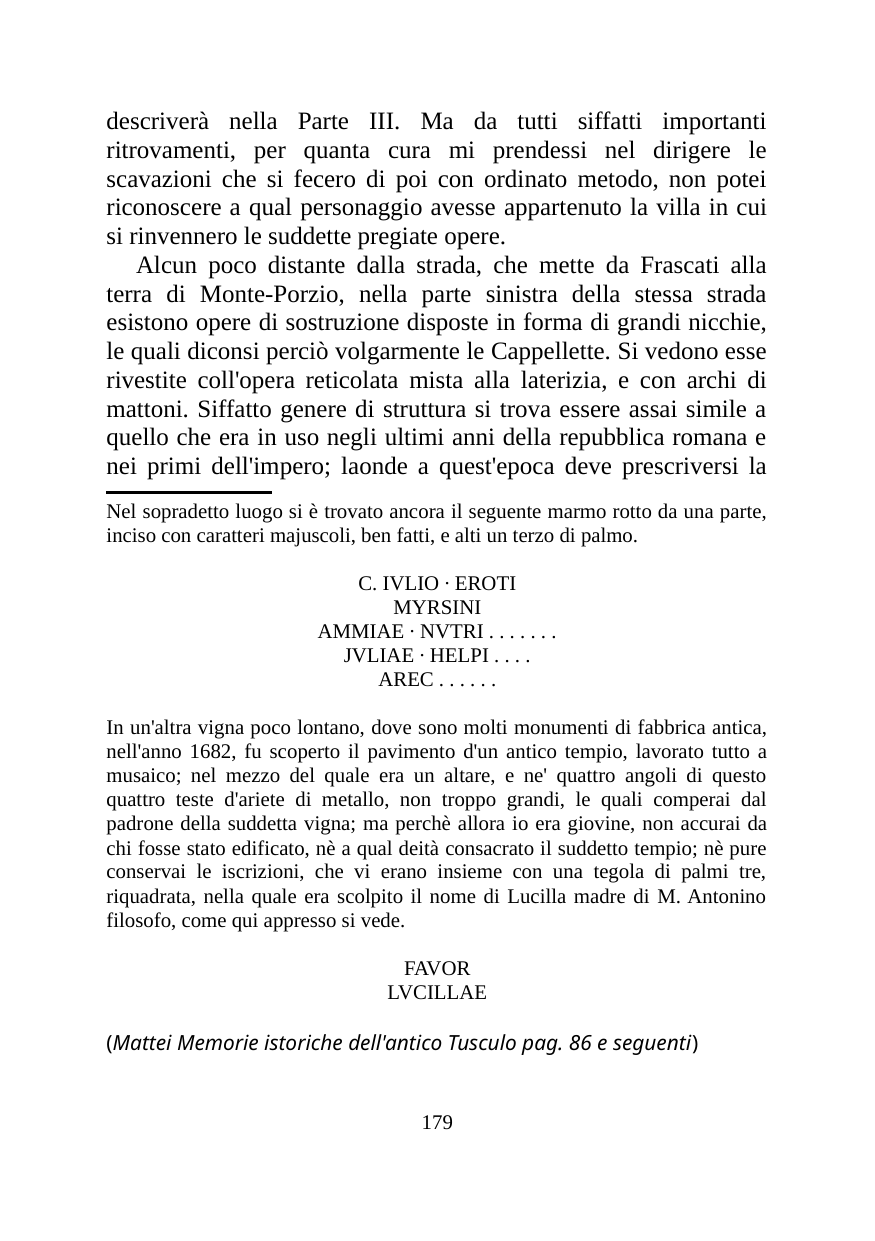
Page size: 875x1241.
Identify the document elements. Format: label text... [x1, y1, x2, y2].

text AREC . . . . . . [106, 667, 768, 691]
text LVCILLAE [106, 980, 768, 1004]
text (Mattei Memorie istoriche dell'antico Tusculo pag. 86 e seguenti) [106, 1028, 768, 1056]
text Alcun poco distante dalla strada, che mette da Frascati alla terra di Monte-Porzio, nella parte sinistra della stessa strada esistono opere di sostruzione disposte in forma di grandi nicchie, le quali diconsi perciò volgarmente le Cappellette. Si vedono esse rivestite coll'opera reticolata mista alla laterizia, e con archi di mattoni. Siffatto genere di struttura si trova essere assai simile a quello che era in uso negli ultimi anni della repubblica romana e nei primi dell'impero; laonde a quest'epoca deve prescriversi la [106, 250, 768, 480]
text JVLIAE ∙ HELPI . . . . [106, 643, 768, 667]
text In un'altra vigna poco lontano, dove sono molti monumenti di fabbrica antica, nell'anno 1682, fu scoperto il pavimento d'un antico tempio, lavorato tutto a musaico; nel mezzo del quale era un altare, e ne' quattro angoli di questo quattro teste d'ariete di metallo, non troppo grandi, le quali comperai dal padrone della suddetta vigna; ma perchè allora io era giovine, non accurai da chi fosse stato edificato, nè a qual deità consacrato il suddetto tempio; nè pure conservai le iscrizioni, che vi erano insieme con una tegola di palmi tre, riquadrata, nella quale era scolpito il nome di Lucilla madre di M. Antonino filosofo, come qui appresso si vede. [106, 715, 768, 932]
text descriverà nella Parte III. Ma da tutti siffatti importanti ritrovamenti, per quanta cura mi prendessi nel dirigere le scavazioni che si fecero di poi con ordinato metodo, non potei riconoscere a qual personaggio avesse appartenuto la villa in cui si rinvennero le suddette pregiate opere. [106, 106, 768, 250]
text MYRSINI [106, 595, 768, 619]
text Nel sopradetto luogo si è trovato ancora il seguente marmo rotto da una parte, inciso con caratteri majuscoli, ben fatti, e alti un terzo di palmo. [106, 498, 768, 547]
text FAVOR [106, 956, 768, 980]
text C. IVLIO ∙ EROTI [106, 571, 768, 595]
text AMMIAE ∙ NVTRI . . . . . . . [106, 619, 768, 643]
